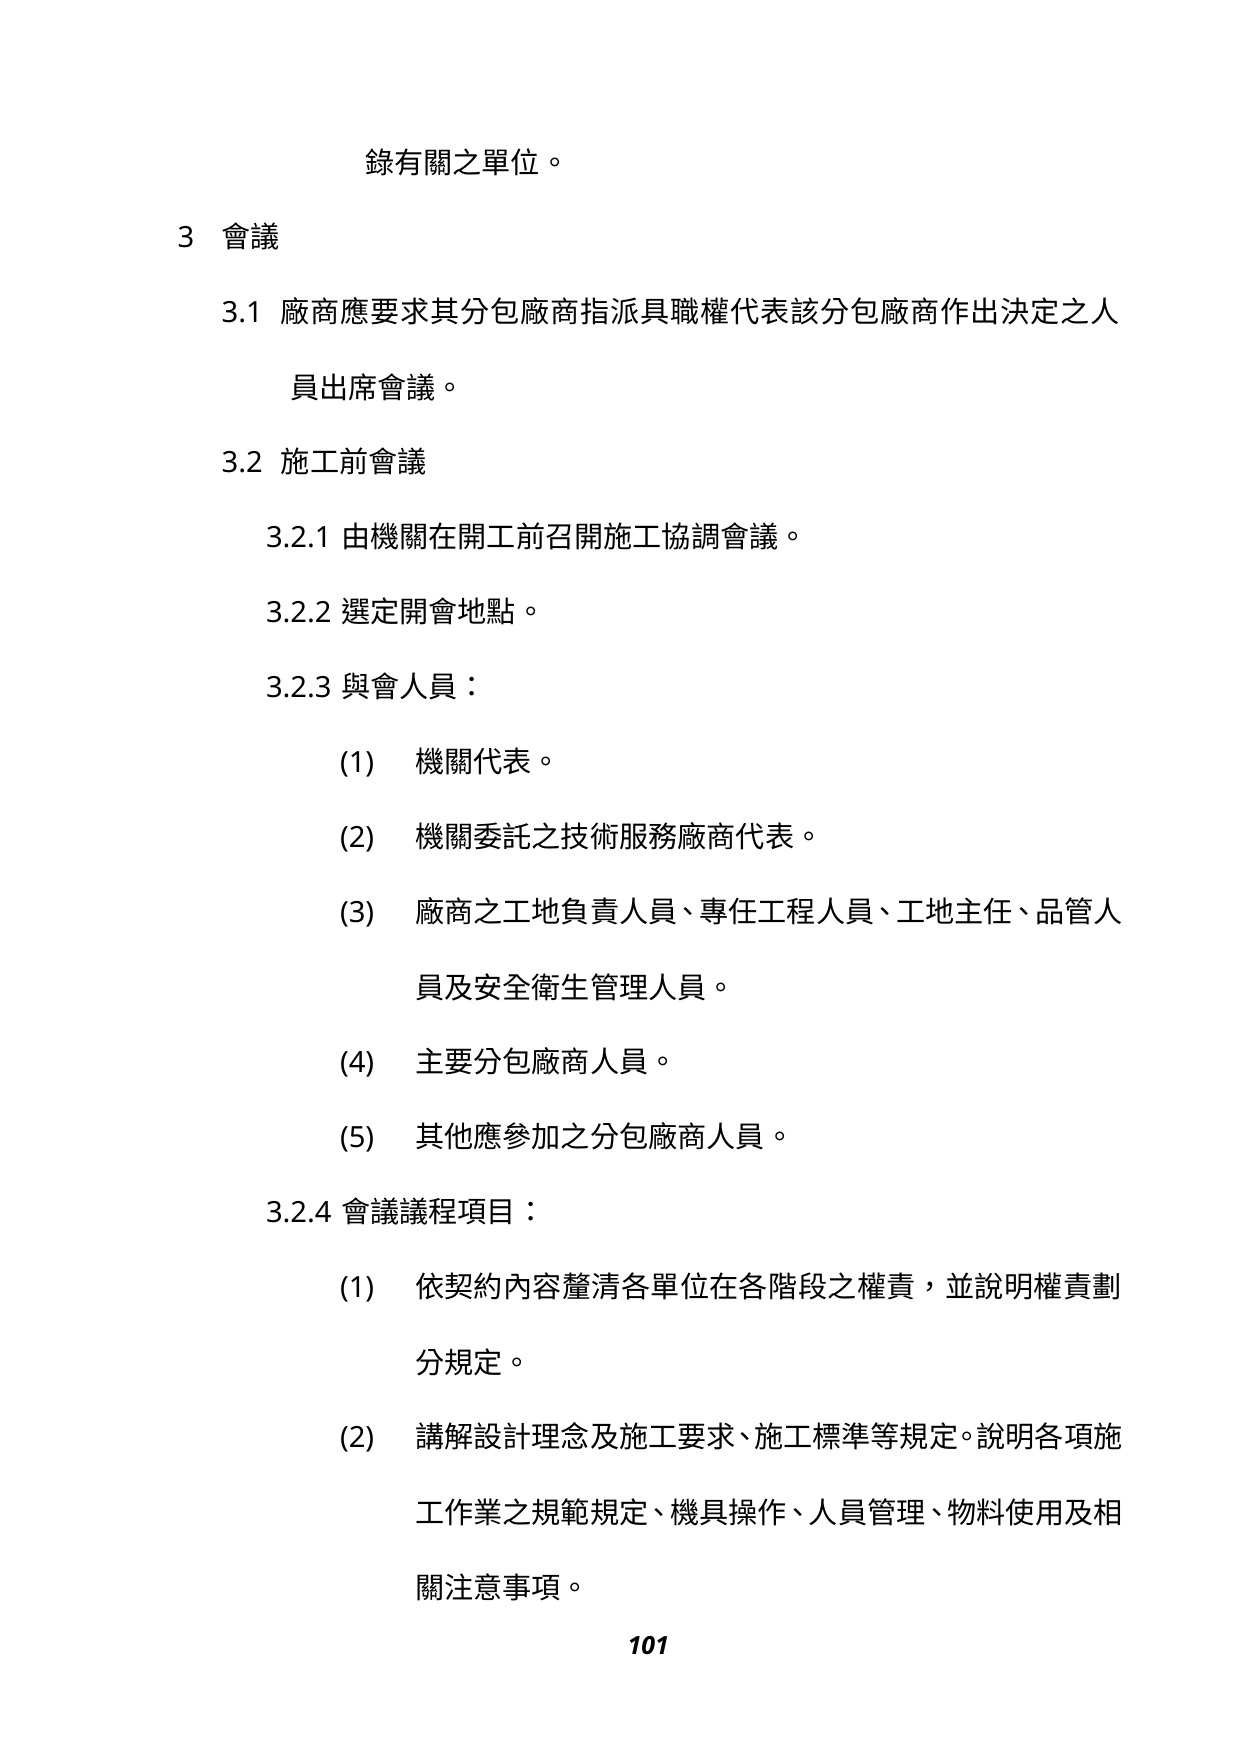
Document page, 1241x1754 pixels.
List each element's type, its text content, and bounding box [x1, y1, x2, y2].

list 廠商應要求其分包廠商指派具職權代表該分包廠商作出決定之人員出席會議。 [221, 273, 1122, 423]
list 施工前會議 [221, 423, 1122, 498]
list 由機關在開工前召開施工協調會議。 [266, 498, 1122, 573]
list 依契約內容釐清各單位在各階段之權責，並說明權責劃分規定。 [340, 1248, 1122, 1398]
list 機關代表。 [340, 723, 1122, 798]
list 主要分包廠商人員。 [340, 1023, 1122, 1098]
list 廠商之工地負責人員、專任工程人員、工地主任、品管人員及安全衛生管理人員。 [340, 873, 1122, 1023]
list 講解設計理念及施工要求、施工標準等規定。說明各項施工作業之規範規定、機具操作、人員管理、物料使用及相關注意事項。 [340, 1398, 1122, 1623]
list 其他應參加之分包廠商人員。 [340, 1098, 1122, 1173]
list 機關委託之技術服務廠商代表。 [340, 798, 1122, 873]
list 錄有關之單位。 [290, 123, 1122, 198]
list 與會人員： [266, 648, 1122, 723]
list 會議議程項目： [266, 1173, 1122, 1248]
list 選定開會地點。 [266, 573, 1122, 648]
list 會議 [177, 198, 1122, 273]
